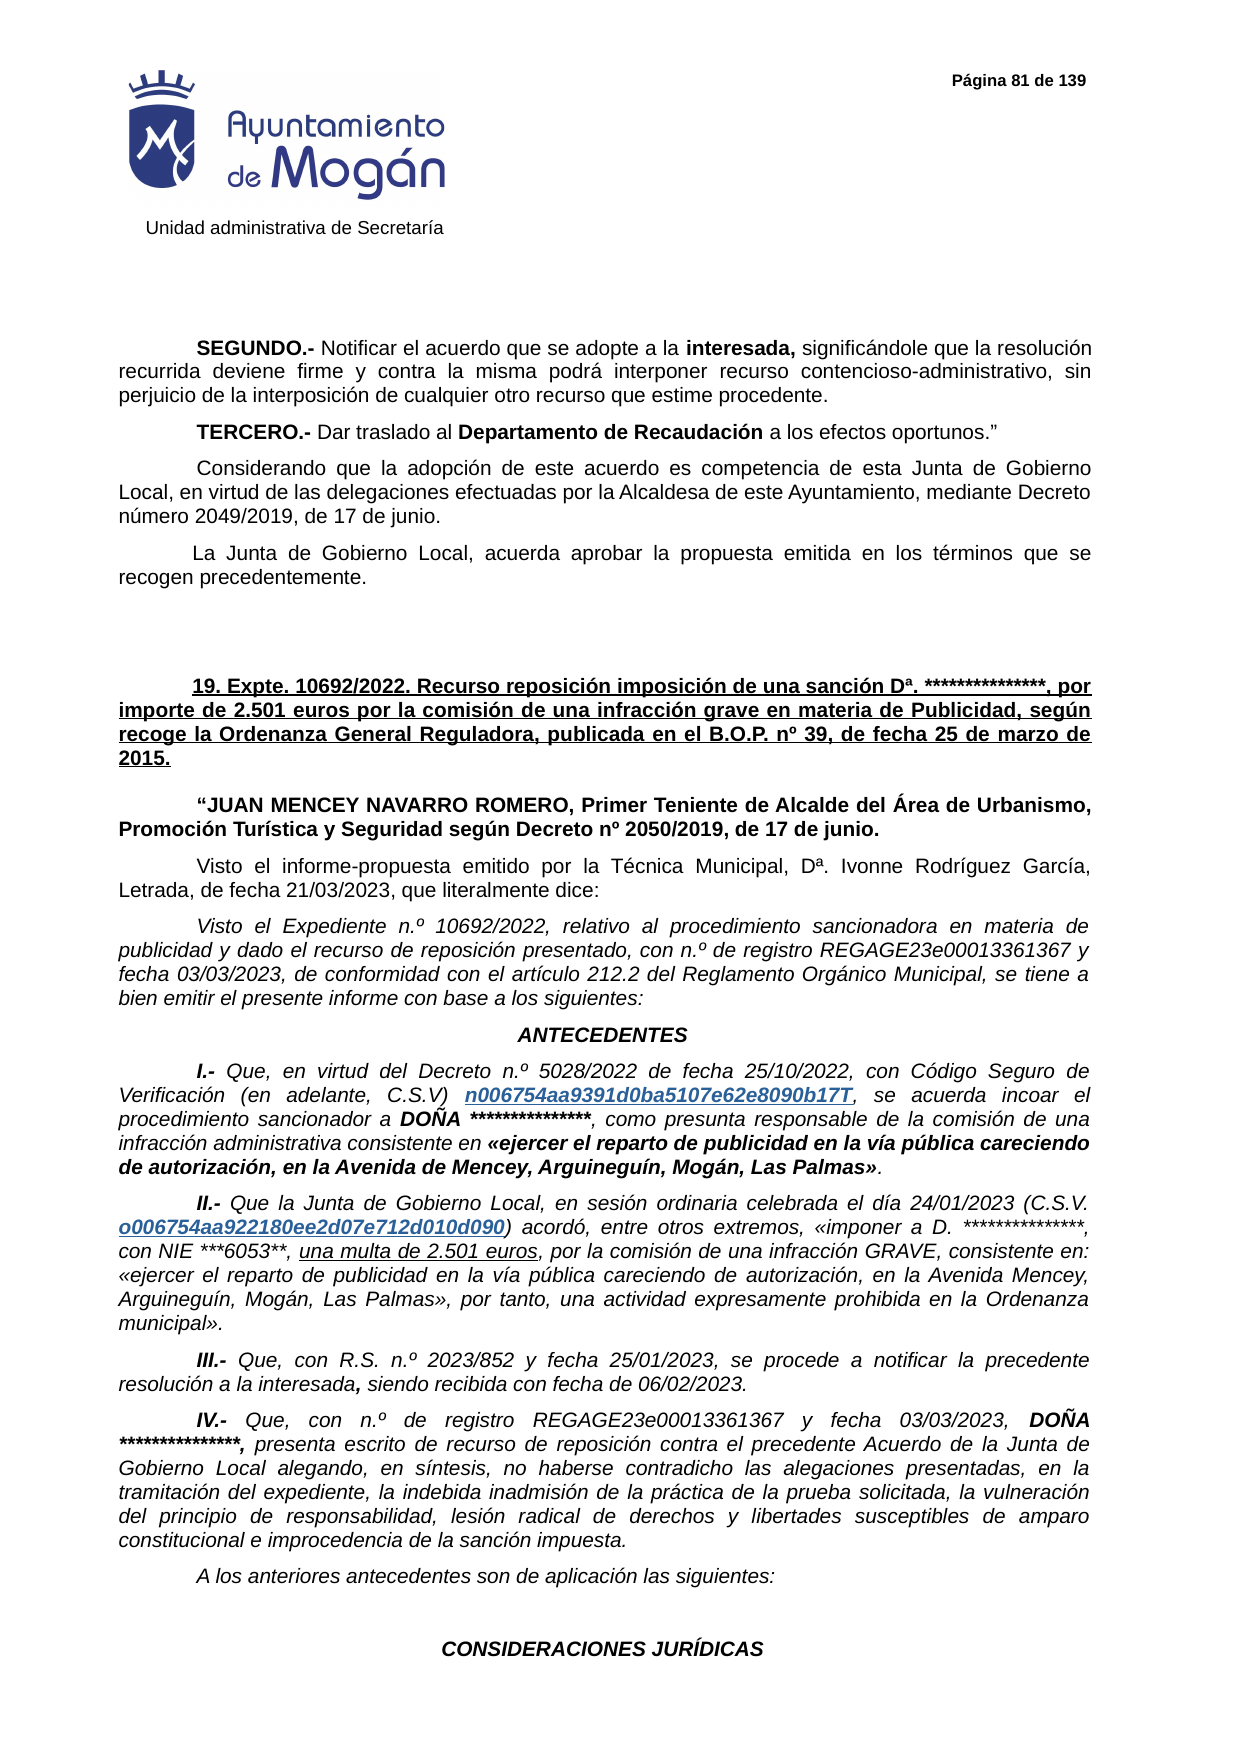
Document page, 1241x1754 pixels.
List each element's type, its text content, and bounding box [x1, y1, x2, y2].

text Visto el Expediente n.º 10692/2022, relativo al procedimiento sancionadora en materia de publicidad y dado el recurso de reposición presentado, con n.º de registro REGAGE23e00013361367 y fecha 03/03/2023, de conformidad con el artículo 212.2 del Reglamento Orgánico Municipal, se tiene a bien emitir el presente informe con base a los siguientes: [118, 914, 1092, 1010]
text IV.- Que, con n.º de registro REGAGE23e00013361367 y fecha 03/03/2023, DOÑA ***************, presenta escrito de recurso de reposición contra el precedente Acuerdo de la Junta de Gobierno Local alegando, en síntesis, no haberse contradicho las alegaciones presentadas, en la tramitación del expediente, la indebida inadmisión de la práctica de la prueba solicitada, la vulneración del principio de responsabilidad, lesión radical de derechos y libertades susceptibles de amparo constitucional e improcedencia de la sanción impuesta. [118, 1408, 1092, 1552]
text “JUAN MENCEY NAVARRO ROMERO, Primer Teniente de Alcalde del Área de Urbanismo, Promoción Turística y Seguridad según Decreto nº 2050/2019, de 17 de junio. [118, 793, 1092, 841]
text recoge la Ordenanza General Reguladora, publicada en el B.O.P. nº 39, de fecha 25 de marzo de [118, 719, 1092, 742]
text III.- Que, con R.S. n.º 2023/852 y fecha 25/01/2023, se procede a notificar la precedente resolución a la interesada, siendo recibida con fecha de 06/02/2023. [118, 1347, 1092, 1395]
picture [128, 70, 445, 206]
text La Junta de Gobierno Local, acuerda aprobar la propuesta emitida en los términos que se recogen precedentemente. [118, 541, 1092, 588]
text ANTECEDENTES [118, 1022, 1092, 1046]
text SEGUNDO.- Notificar el acuerdo que se adopte a la interesada, significándole que la resolución recurrida deviene firme y contra la misma podrá interponer recurso contencioso-administrativo, sin perjuicio de la interposición de cualquier otro recurso que estime procedente. [118, 335, 1092, 407]
text 2015. [118, 743, 1092, 769]
text Visto el informe-propuesta emitido por la Técnica Municipal, Dª. Ivonne Rodríguez García, Letrada, de fecha 21/03/2023, que literalmente dice: [118, 854, 1092, 902]
text A los anteriores antecedentes son de aplicación las siguientes: [118, 1564, 1092, 1588]
text TERCERO.- Dar traslado al Departamento de Recaudación a los efectos oportunos.” [118, 420, 1092, 444]
text II.- Que la Junta de Gobierno Local, en sesión ordinaria celebrada el día 24/01/2023 (C.S.V. o006754aa922180ee2d07e712d010d090) acordó, entre otros extremos, «imponer a D. ***************, con NIE ***6053**, una multa de 2.501 euros, por la comisión de una infracción GRAVE, consistente en: «ejercer el reparto de publicidad en la vía pública careciendo de autorización, en la Avenida Mencey, Arguineguín, Mogán, Las Palmas», por tanto, una actividad expresamente prohibida en la Ordenanza municipal». [118, 1191, 1092, 1335]
text CONSIDERACIONES JURÍDICAS [118, 1637, 1092, 1661]
text 19. Expte. 10692/2022. Recurso reposición imposición de una sanción Dª. ***************, por importe de 2.501 euros por la comisión de una infracción grave en materia de Publicidad, según [118, 673, 1092, 718]
text Considerando que la adopción de este acuerdo es competencia de esta Junta de Gobierno Local, en virtud de las delegaciones efectuadas por la Alcaldesa de este Ayuntamiento, mediante Decreto número 2049/2019, de 17 de junio. [118, 456, 1092, 528]
text I.- Que, en virtud del Decreto n.º 5028/2022 de fecha 25/10/2022, con Código Seguro de Verificación (en adelante, C.S.V) n006754aa9391d0ba5107e62e8090b17T, se acuerda incoar el procedimiento sancionador a DOÑA ***************, como presunta responsable de la comisión de una infracción administrativa consistente en «ejercer el reparto de publicidad en la vía pública careciendo de autorización, en la Avenida de Mencey, Arguineguín, Mogán, Las Palmas». [118, 1059, 1092, 1179]
